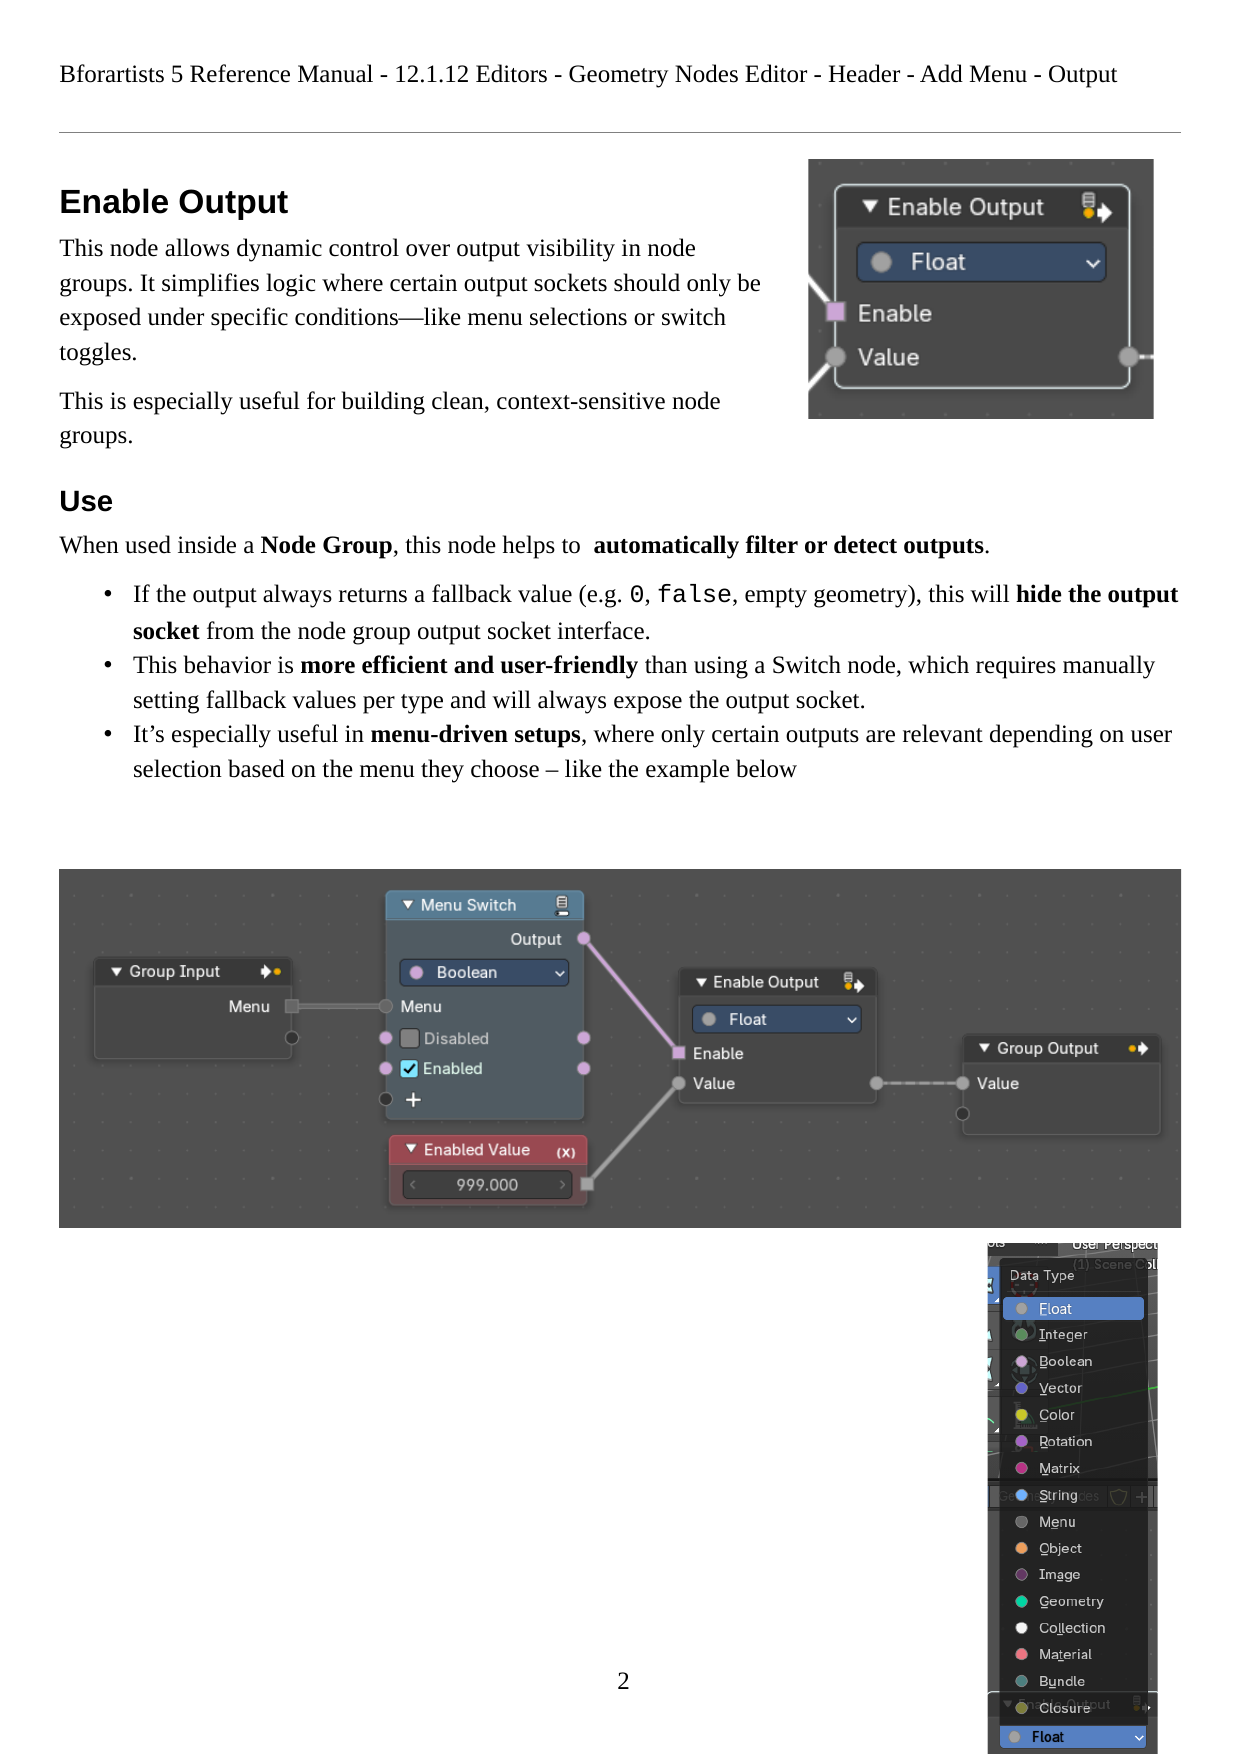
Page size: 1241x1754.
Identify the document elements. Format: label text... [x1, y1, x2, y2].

text This node allows dynamic control over output visibility in node groups. It simplifies logic where certain output sockets should only be exposed under specific conditions—like menu selections or switch toggles. [59, 233, 808, 366]
picture [59, 869, 1182, 1228]
picture [808, 159, 1154, 419]
picture [987, 1243, 1158, 1754]
list If the output always returns a fallback value (e.g. 0, false, empty geometry), this will hide the output socket from the node group output socket interface. [103, 579, 1181, 645]
list It’s especially useful in menu-driven setups, where only certain outputs are relevant depending on user selection based on the menu they choose – like the example below [103, 719, 1181, 783]
list This behavior is more efficient and user-friendly than using a Switch node, which requires manually setting fallback values per type and will always expose the output socket. [103, 650, 1181, 714]
subtitle Use [59, 484, 1181, 518]
subtitle Enable Output [59, 182, 808, 221]
subtitle [1154, 182, 1181, 221]
text This is especially useful for building clean, context-sensitive node groups. [59, 386, 1181, 449]
text When used inside a Node Group, this node helps to automatically filter or detect outputs. [59, 530, 1181, 559]
